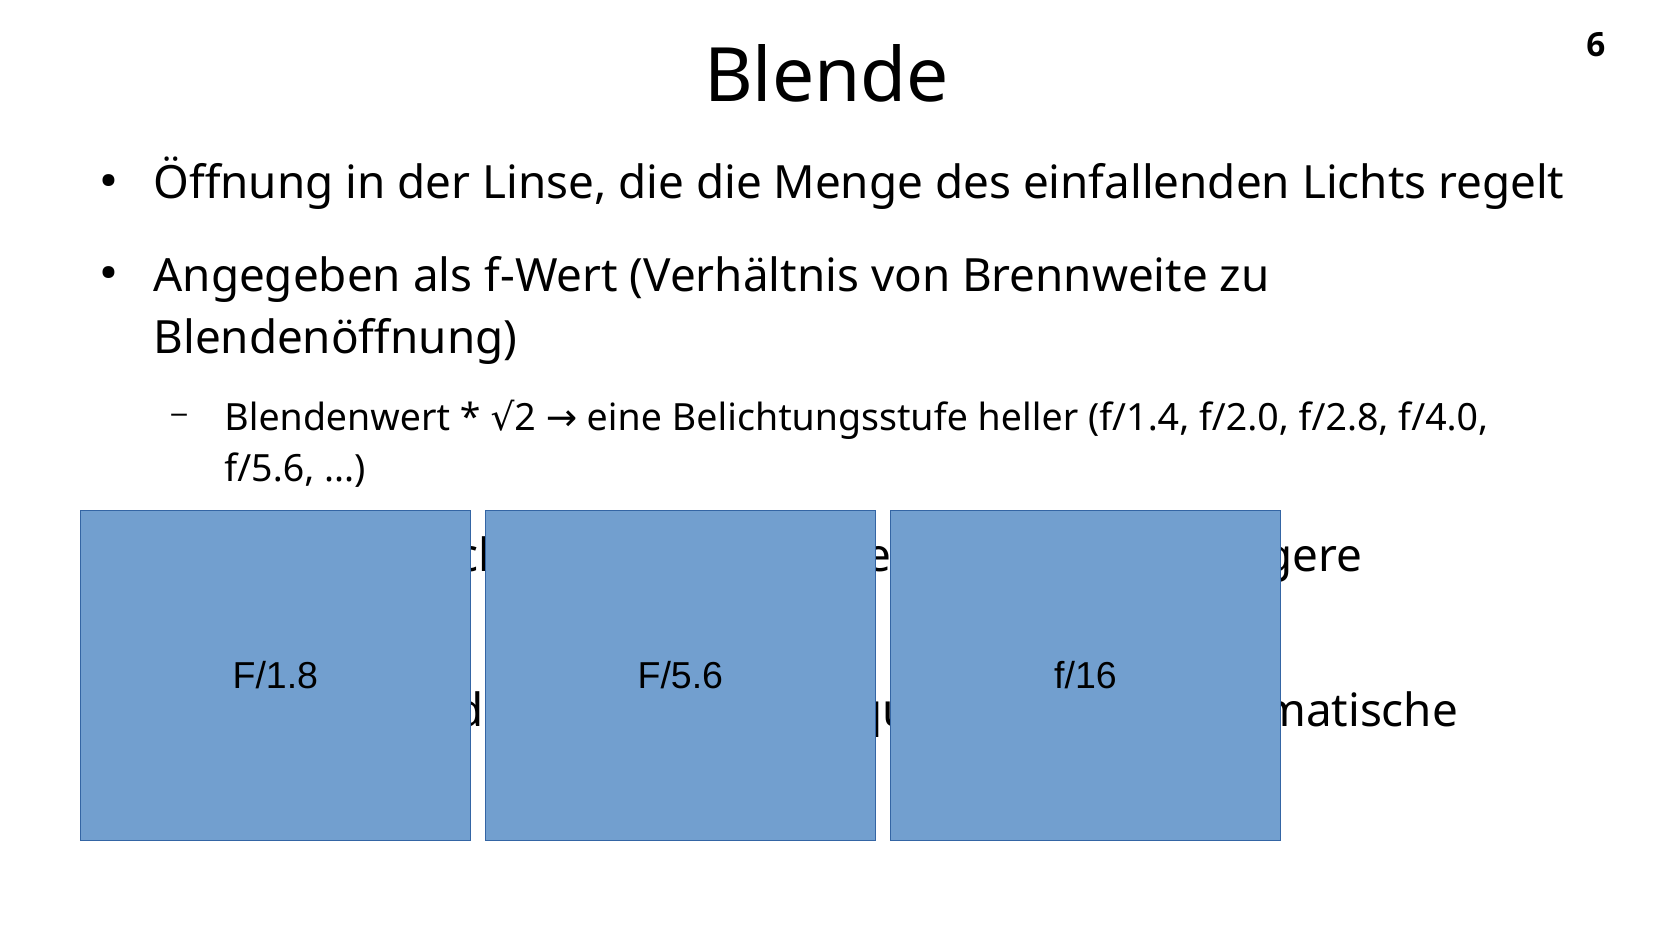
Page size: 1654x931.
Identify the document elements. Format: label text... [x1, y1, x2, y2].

text_box f/16 [890, 510, 1281, 841]
text_box F/1.8 [80, 510, 471, 841]
list Öffnung in der Linse, die die Menge des einfallenden Lichts regelt Angegeben als f-Wert (Verhältnis von Brennweite zu Blendenöffnung) Blendenwert * √2 → eine Belichtungsstufe heller (f/1.4, f/2.0, f/2.8, f/4.0, f/5.6, ...) Beeinflusst auch Schärfentiefe (weiter offen → geringere Schärfentiefe) Zu kleine Blende vermindert Bildqualität durch chromatische Abberation [82, 150, 1571, 811]
text_box F/5.6 [485, 510, 876, 841]
title Blende [82, 13, 1571, 132]
